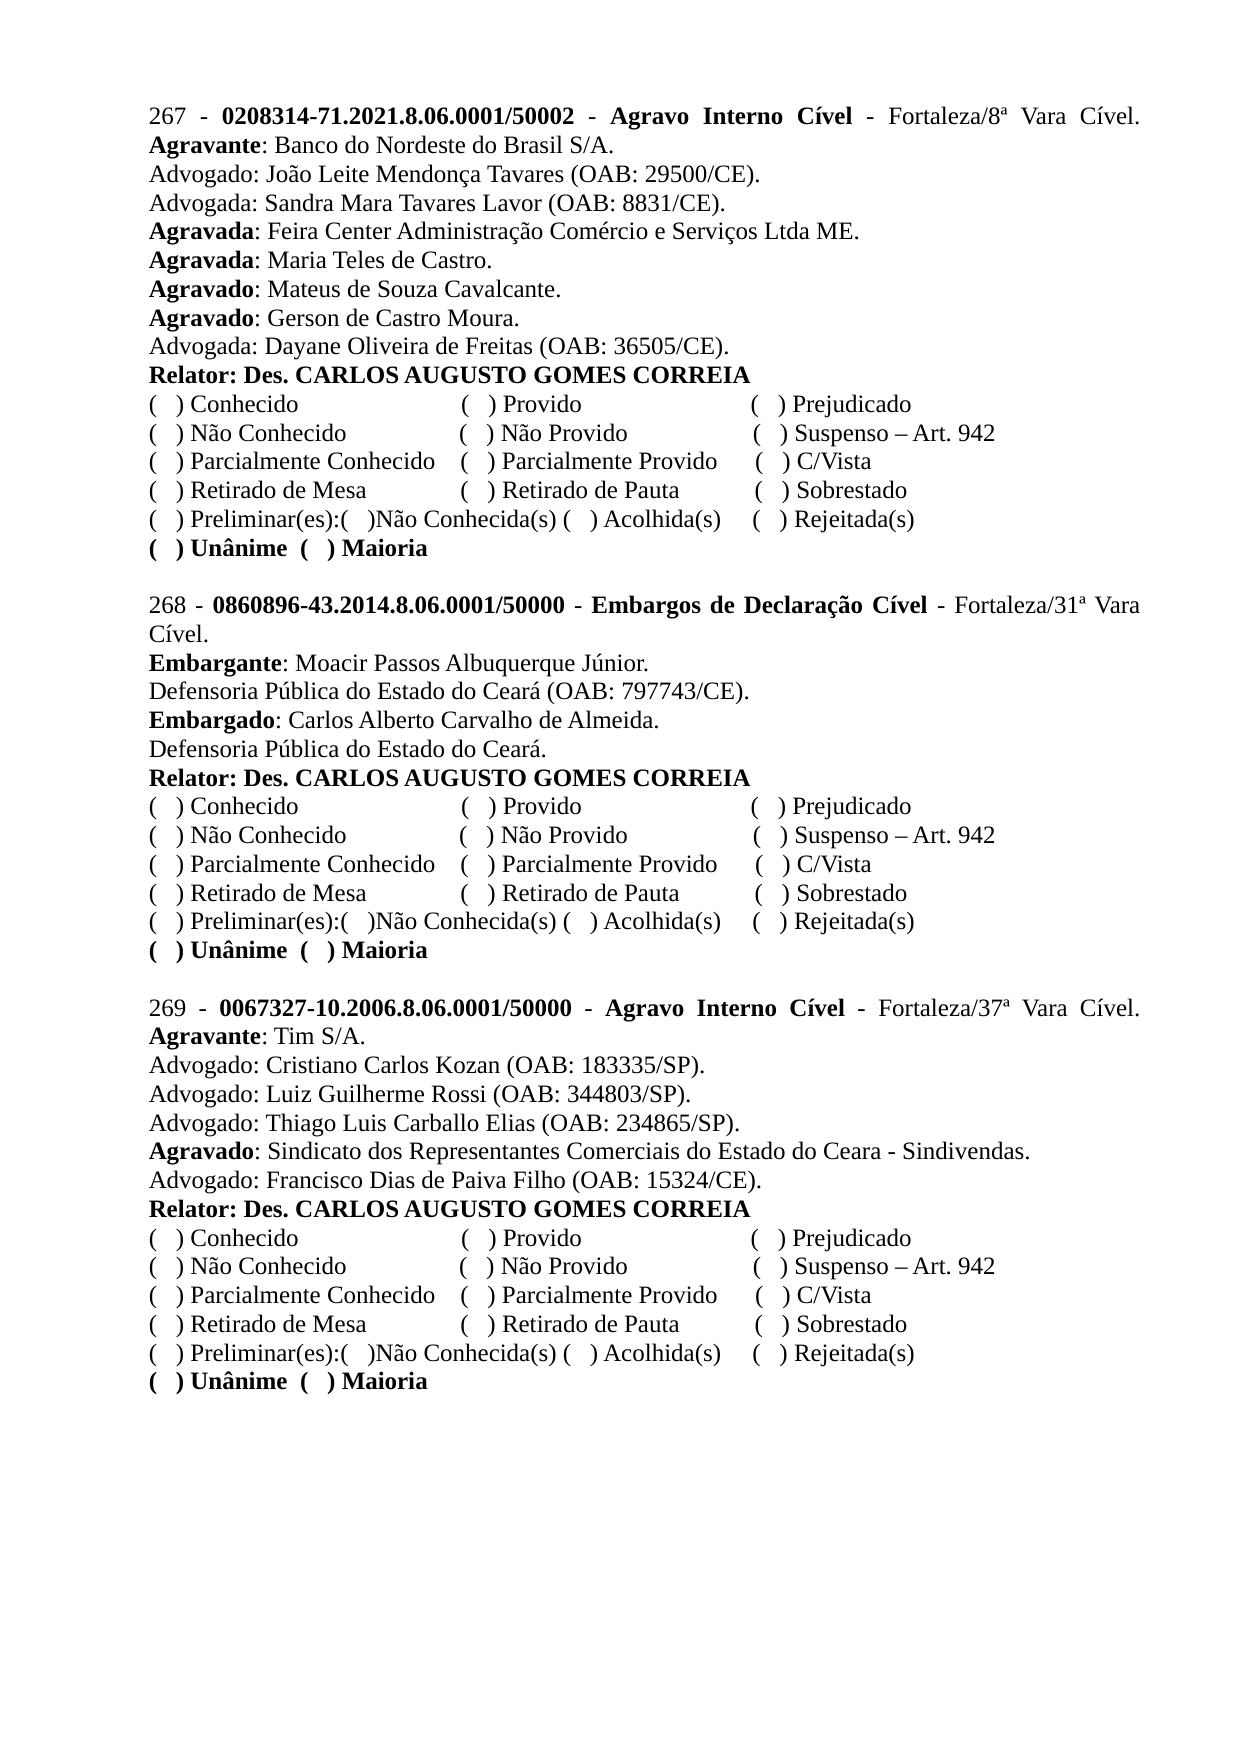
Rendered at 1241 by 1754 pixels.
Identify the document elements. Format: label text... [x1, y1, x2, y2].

text Defensoria Pública do Estado do Ceará (OAB: 797743/CE). [148, 676, 1141, 705]
text ( ) Não Conhecido ( ) Não Provido ( ) Suspenso – Art. 942 [148, 820, 1158, 849]
text ( ) Unânime ( ) Maioria [148, 533, 1158, 561]
text ( ) Unânime ( ) Maioria [148, 935, 1158, 964]
text Agravado: Mateus de Souza Cavalcante. [148, 274, 1141, 303]
text Advogado: Luiz Guilherme Rossi (OAB: 344803/SP). [148, 1079, 1141, 1108]
text ( ) Conhecido ( ) Provido ( ) Prejudicado [148, 791, 1141, 820]
text ( ) Preliminar(es):( )Não Conhecida(s) ( ) Acolhida(s) ( ) Rejeitada(s) [148, 906, 1158, 935]
text Agravada: Maria Teles de Castro. [148, 245, 1141, 274]
text Embargante: Moacir Passos Albuquerque Júnior. [148, 648, 1141, 676]
text Agravado: Gerson de Castro Moura. [148, 303, 1141, 331]
text Advogado: Francisco Dias de Paiva Filho (OAB: 15324/CE). [148, 1165, 1141, 1194]
text ( ) Parcialmente Conhecido ( ) Parcialmente Provido ( ) C/Vista [148, 446, 1158, 475]
text Advogada: Sandra Mara Tavares Lavor (OAB: 8831/CE). [148, 188, 1141, 216]
text ( ) Preliminar(es):( )Não Conhecida(s) ( ) Acolhida(s) ( ) Rejeitada(s) [148, 1338, 1158, 1366]
text 267 - 0208314-71.2021.8.06.0001/50002 - Agravo Interno Cível - Fortaleza/8ª Vara Cível. Agravante: Banco do Nordeste do Brasil S/A. [148, 101, 1141, 159]
text Embargado: Carlos Alberto Carvalho de Almeida. [148, 705, 1141, 734]
text ( ) Unânime ( ) Maioria [148, 1366, 1158, 1395]
text Advogado: Cristiano Carlos Kozan (OAB: 183335/SP). [148, 1050, 1141, 1079]
text ( ) Retirado de Mesa ( ) Retirado de Pauta ( ) Sobrestado [148, 1309, 1158, 1338]
text Relator: Des. CARLOS AUGUSTO GOMES CORREIA [148, 763, 1141, 791]
text 269 - 0067327-10.2006.8.06.0001/50000 - Agravo Interno Cível - Fortaleza/37ª Vara Cível. Agravante: Tim S/A. [148, 993, 1141, 1050]
text Advogado: João Leite Mendonça Tavares (OAB: 29500/CE). [148, 159, 1141, 188]
text ( ) Retirado de Mesa ( ) Retirado de Pauta ( ) Sobrestado [148, 475, 1158, 504]
text ( ) Retirado de Mesa ( ) Retirado de Pauta ( ) Sobrestado [148, 878, 1158, 906]
text ( ) Preliminar(es):( )Não Conhecida(s) ( ) Acolhida(s) ( ) Rejeitada(s) [148, 504, 1158, 533]
text Agravado: Sindicato dos Representantes Comerciais do Estado do Ceara - Sindivendas. [148, 1136, 1141, 1165]
text ( ) Não Conhecido ( ) Não Provido ( ) Suspenso – Art. 942 [148, 418, 1158, 446]
text 268 - 0860896-43.2014.8.06.0001/50000 - Embargos de Declaração Cível - Fortaleza/31ª Vara Cível. [148, 590, 1141, 648]
text ( ) Conhecido ( ) Provido ( ) Prejudicado [148, 389, 1141, 418]
text Relator: Des. CARLOS AUGUSTO GOMES CORREIA [148, 360, 1141, 389]
text ( ) Conhecido ( ) Provido ( ) Prejudicado [148, 1223, 1141, 1251]
text Relator: Des. CARLOS AUGUSTO GOMES CORREIA [148, 1194, 1141, 1223]
text Advogado: Thiago Luis Carballo Elias (OAB: 234865/SP). [148, 1108, 1141, 1136]
text Advogada: Dayane Oliveira de Freitas (OAB: 36505/CE). [148, 331, 1141, 360]
text Agravada: Feira Center Administração Comércio e Serviços Ltda ME. [148, 216, 1141, 245]
text ( ) Parcialmente Conhecido ( ) Parcialmente Provido ( ) C/Vista [148, 849, 1158, 878]
text Defensoria Pública do Estado do Ceará. [148, 734, 1141, 763]
text ( ) Não Conhecido ( ) Não Provido ( ) Suspenso – Art. 942 [148, 1251, 1158, 1280]
text ( ) Parcialmente Conhecido ( ) Parcialmente Provido ( ) C/Vista [148, 1280, 1158, 1309]
